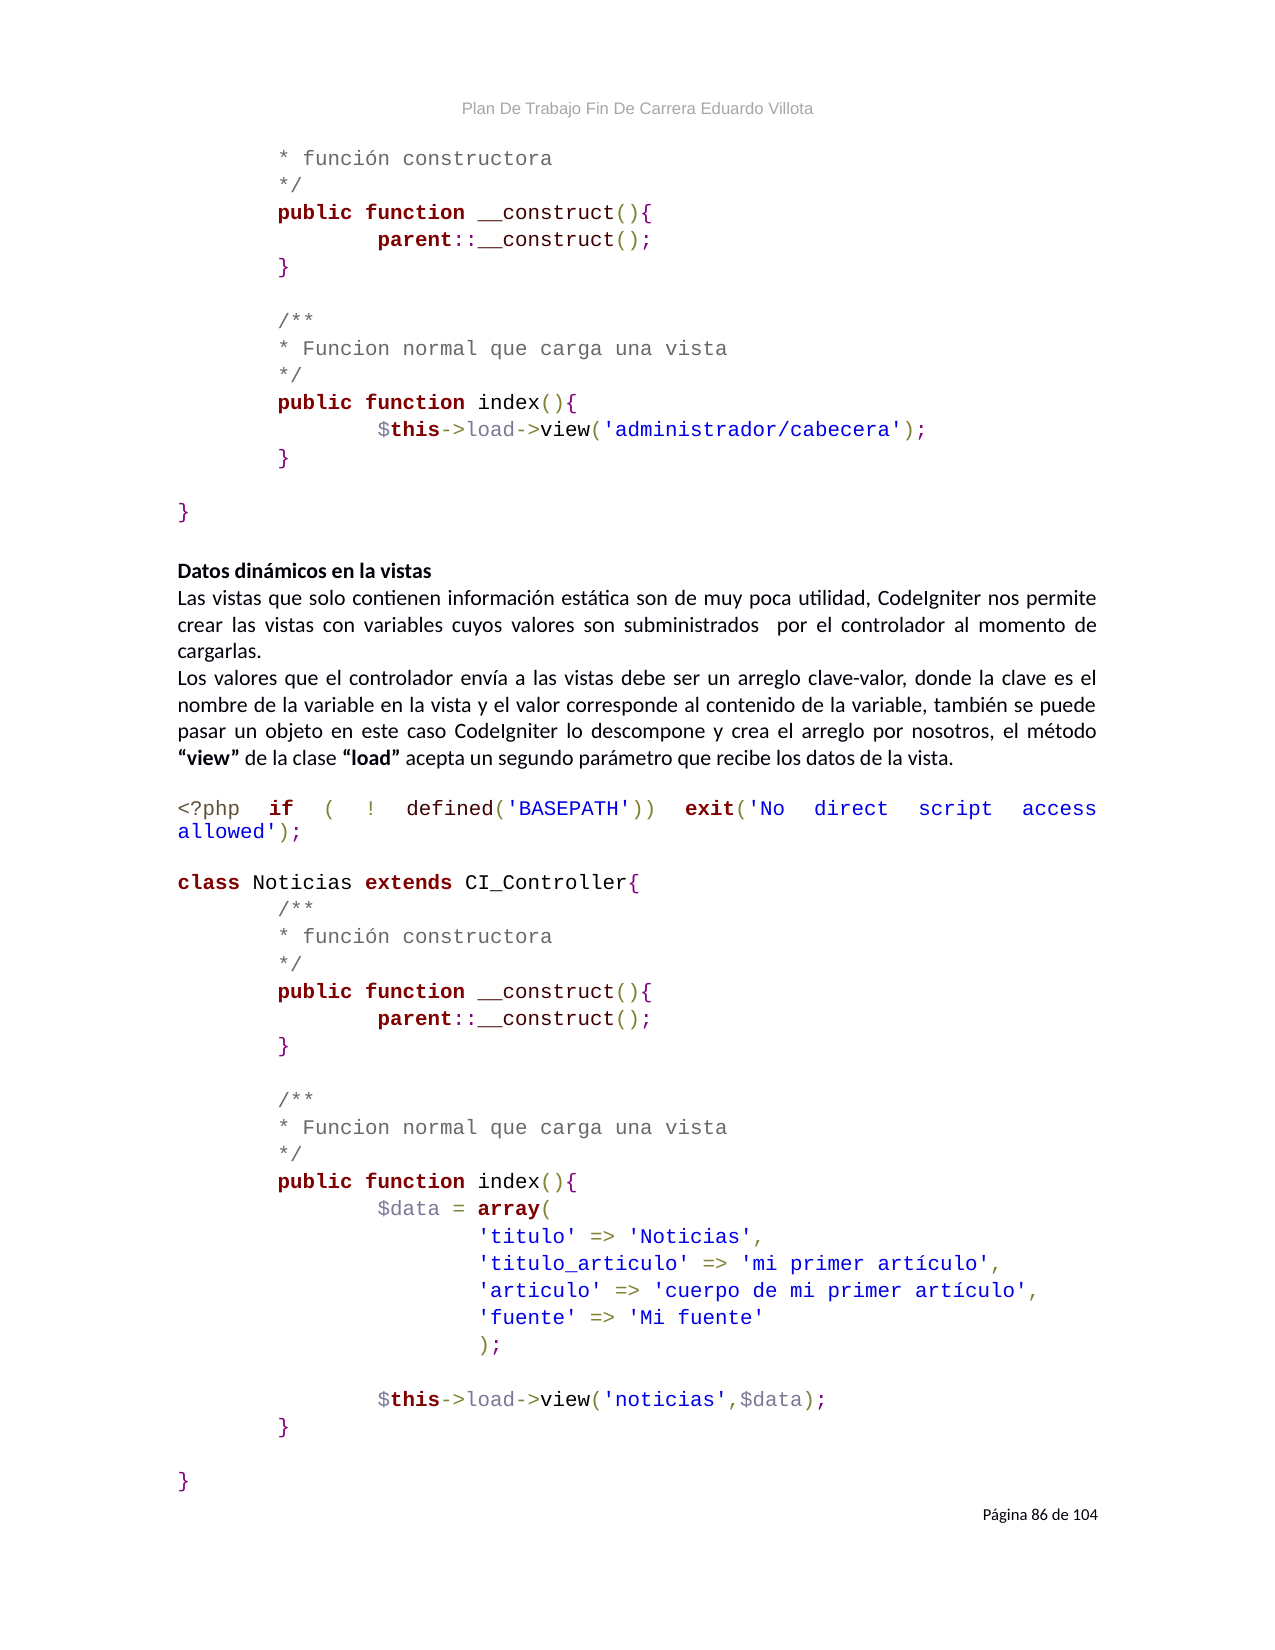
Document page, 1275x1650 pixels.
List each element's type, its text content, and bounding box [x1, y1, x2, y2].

text /** [177, 899, 1098, 923]
text public function index(){ [177, 392, 1098, 416]
text /** [177, 311, 1098, 334]
text 'titulo' => 'Noticias', [177, 1226, 1098, 1249]
text public function __construct(){ [177, 981, 1098, 1004]
text } [177, 501, 1098, 525]
text * función constructora [177, 927, 1098, 950]
text $data = array( [177, 1198, 1098, 1222]
text } [177, 447, 1098, 470]
text */ [177, 365, 1098, 389]
text * Funcion normal que carga una vista [177, 338, 1098, 362]
text ); [177, 1334, 1098, 1358]
text } [177, 256, 1098, 280]
text Las vistas que solo contienen información estática son de muy poca utilidad, CodeIgniter nos permite crear las vistas con variables cuyos valores son subministrados por el controlador al momento de cargarlas. [177, 584, 1098, 664]
text Datos dinámicos en la vistas [177, 558, 1098, 584]
text 'articulo' => 'cuerpo de mi primer artículo', [177, 1280, 1098, 1304]
text parent::__construct(); [177, 1008, 1098, 1032]
text <?php if ( ! defined('BASEPATH')) exit('No direct script access allowed'); [177, 798, 1098, 845]
text public function index(){ [177, 1171, 1098, 1195]
text */ [177, 175, 1098, 198]
text */ [177, 954, 1098, 977]
text } [177, 1416, 1098, 1439]
text public function __construct(){ [177, 202, 1098, 226]
text $this->load->view('administrador/cabecera'); [177, 419, 1098, 443]
text 'fuente' => 'Mi fuente' [177, 1307, 1098, 1331]
text * función constructora [177, 148, 1098, 171]
text $this->load->view('noticias',$data); [177, 1389, 1098, 1412]
text * Funcion normal que carga una vista [177, 1117, 1098, 1141]
text Los valores que el controlador envía a las vistas debe ser un arreglo clave-valor, donde la clave es el nombre de la variable en la vista y el valor corresponde al contenido de la variable, también se puede pasar un objeto en este caso CodeIgniter lo descompone y crea el arreglo por nosotros, el método “view” de la clase “load” acepta un segundo parámetro que recibe los datos de la vista. [177, 664, 1098, 771]
text parent::__construct(); [177, 229, 1098, 253]
text 'titulo_articulo' => 'mi primer artículo', [177, 1253, 1098, 1276]
text } [177, 1470, 1098, 1494]
text } [177, 1035, 1098, 1059]
text class Noticias extends CI_Controller{ [177, 872, 1098, 896]
text /** [177, 1090, 1098, 1113]
text */ [177, 1144, 1098, 1168]
